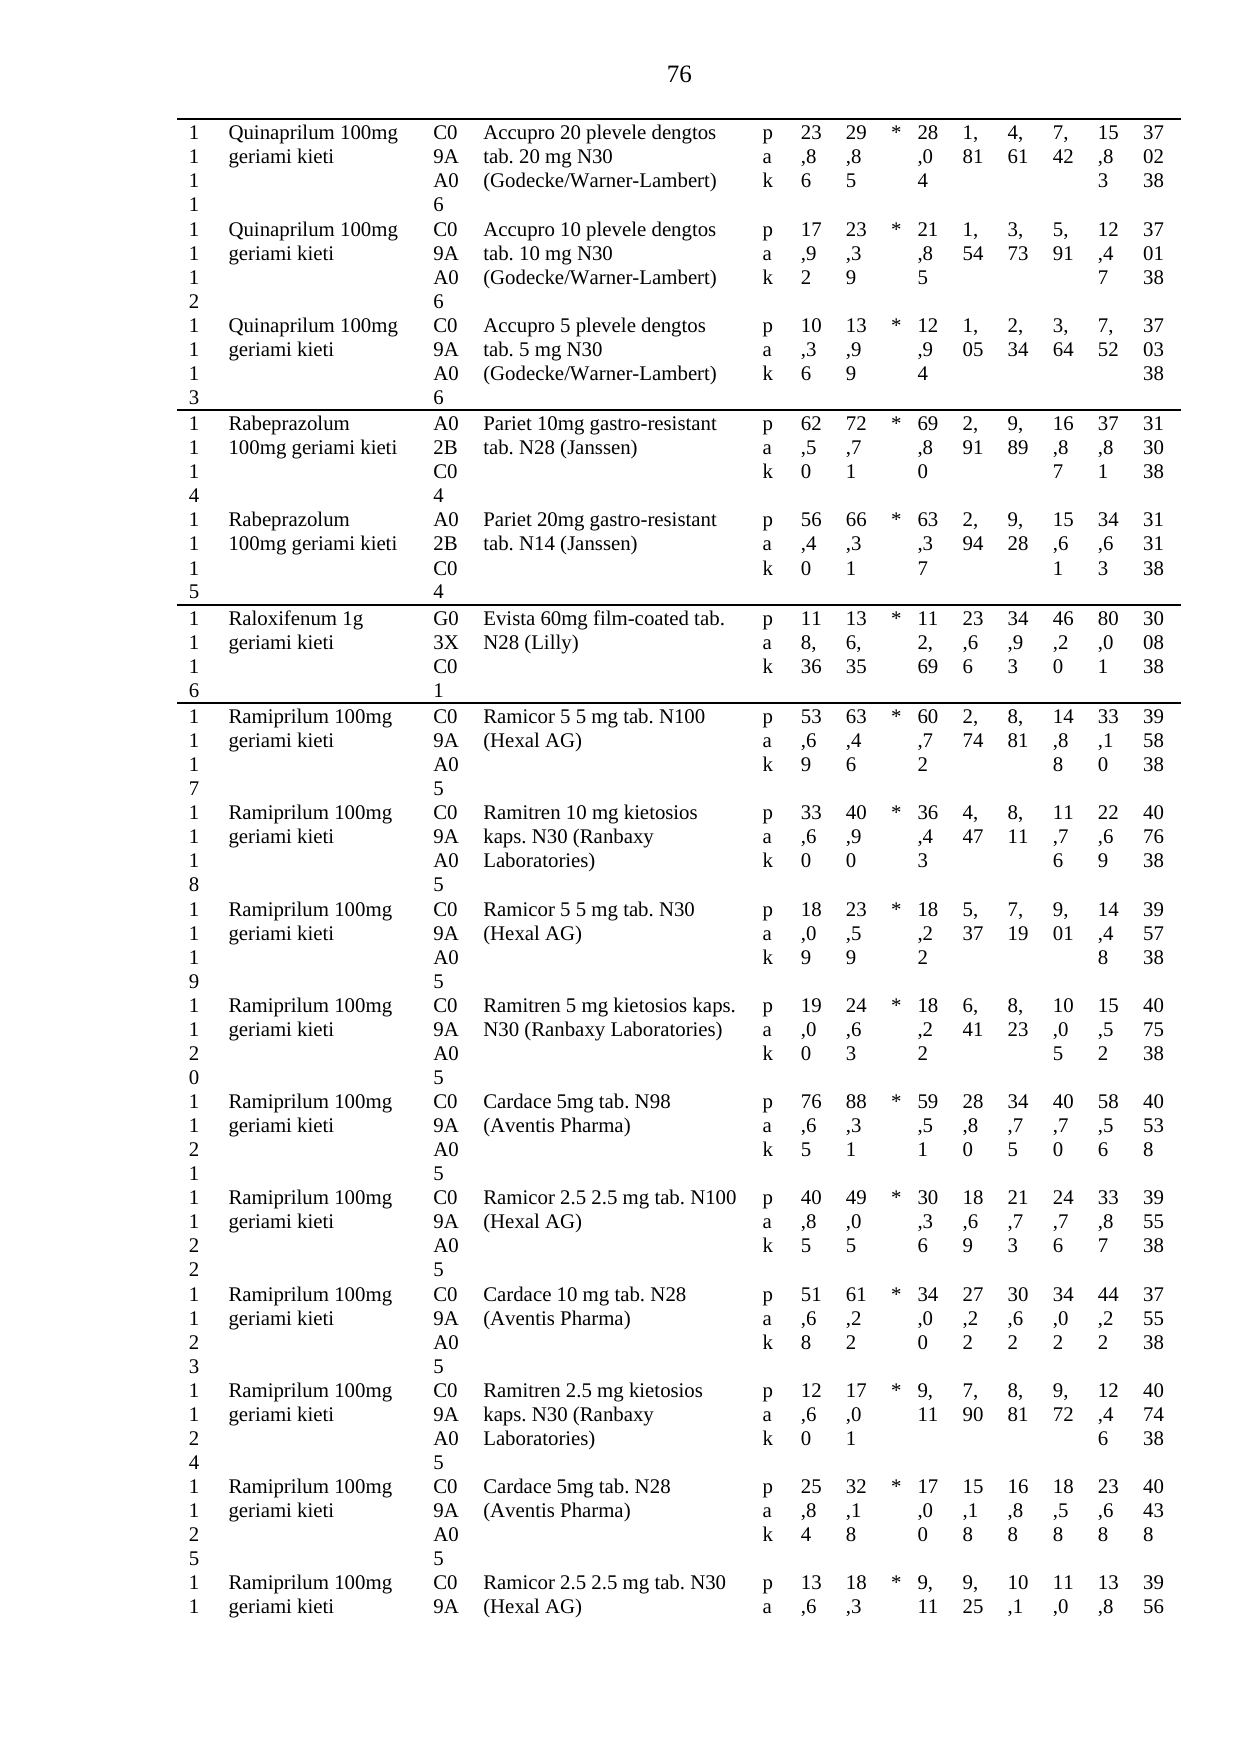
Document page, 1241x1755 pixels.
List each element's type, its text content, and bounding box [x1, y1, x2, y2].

table_cell 300838 [1132, 606, 1181, 702]
table_cell Ramiprilum 100mg geriami kieti [217, 1089, 422, 1185]
table_cell 13,8 [1086, 1570, 1132, 1618]
table_cell 23,39 [834, 216, 879, 313]
table_cell 16,88 [996, 1474, 1041, 1570]
table_cell 63,37 [906, 507, 951, 603]
table_cell pak [751, 1378, 789, 1474]
table_cell 53,69 [789, 704, 834, 800]
table_cell 4,47 [951, 800, 996, 896]
table_cell * [880, 1089, 906, 1185]
table_cell 1125 [177, 1474, 217, 1570]
table_cell C09AA05 [422, 800, 472, 896]
table_cell 8,81 [996, 1378, 1041, 1474]
table_cell 32,18 [834, 1474, 879, 1570]
table_cell 40,85 [789, 1185, 834, 1281]
table_cell 72,71 [834, 411, 879, 507]
table_cell 30,62 [996, 1281, 1041, 1378]
table_cell 1114 [177, 411, 217, 507]
table_cell * [880, 993, 906, 1089]
table_cell C09AA05 [422, 1474, 472, 1570]
table_cell A02BC04 [422, 507, 472, 603]
table_cell 2,74 [951, 704, 996, 800]
table_cell 69,80 [906, 411, 951, 507]
table_cell 14,88 [1041, 704, 1086, 800]
table_cell 25,84 [789, 1474, 834, 1570]
table_cell 370238 [1132, 120, 1181, 216]
table_cell 9,25 [951, 1570, 996, 1618]
table_cell 34,00 [906, 1281, 951, 1378]
table_cell 1111 [177, 120, 217, 216]
table_cell 23,68 [1086, 1474, 1132, 1570]
table_cell 12,60 [789, 1378, 834, 1474]
table_cell 1122 [177, 1185, 217, 1281]
table_cell 8,81 [996, 704, 1041, 800]
table_cell Ramiprilum 100mg geriami kieti [217, 1281, 422, 1378]
table_cell 375538 [1132, 1281, 1181, 1378]
table_cell * [880, 896, 906, 993]
table_cell 15,52 [1086, 993, 1132, 1089]
table_cell * [880, 1281, 906, 1378]
table_cell pak [751, 1089, 789, 1185]
table_cell 3,73 [996, 216, 1041, 313]
table_cell 62,50 [789, 411, 834, 507]
table_cell C09AA05 [422, 993, 472, 1089]
table_cell 34,75 [996, 1089, 1041, 1185]
table_cell Ramitren 5 mg kietosios kaps. N30 (Ranbaxy Laboratories) [472, 993, 751, 1089]
table_cell Pariet 10mg gastro-resistant tab. N28 (Janssen) [472, 411, 751, 507]
table_cell 6,41 [951, 993, 996, 1089]
table_cell * [880, 507, 906, 603]
table_cell 61,22 [834, 1281, 879, 1378]
table_cell 18,69 [951, 1185, 996, 1281]
table_cell Rabeprazolum 100mg geriami kieti [217, 411, 422, 507]
table_cell 44,22 [1086, 1281, 1132, 1378]
table_cell 24,63 [834, 993, 879, 1089]
table_cell 9,11 [906, 1570, 951, 1618]
table_cell 59,51 [906, 1089, 951, 1185]
table_cell 395838 [1132, 704, 1181, 800]
table_cell C09AA05 [422, 1089, 472, 1185]
table_cell 40538 [1132, 1089, 1181, 1185]
table_cell 1,54 [951, 216, 996, 313]
table_cell 5,37 [951, 896, 996, 993]
table_cell 370338 [1132, 313, 1181, 409]
table_cell 313038 [1132, 411, 1181, 507]
table_cell 24,76 [1041, 1185, 1086, 1281]
table_cell 46,20 [1041, 606, 1086, 702]
table_cell 21,73 [996, 1185, 1041, 1281]
table_cell * [880, 704, 906, 800]
table_cell 2,94 [951, 507, 996, 603]
table_cell pa [751, 1570, 789, 1618]
table_cell C09A [422, 1570, 472, 1618]
table_cell 63,46 [834, 704, 879, 800]
table_cell 76,65 [789, 1089, 834, 1185]
table_cell Ramitren 2.5 mg kietosios kaps. N30 (Ranbaxy Laboratories) [472, 1378, 751, 1474]
table_cell 23,66 [951, 606, 996, 702]
table_cell 28,04 [906, 120, 951, 216]
table_cell Cardace 10 mg tab. N28 (Aventis Pharma) [472, 1281, 751, 1378]
table_cell Ramiprilum 100mg geriami kieti [217, 896, 422, 993]
table_cell 395538 [1132, 1185, 1181, 1281]
table_cell 2,34 [996, 313, 1041, 409]
table_cell C09AA06 [422, 120, 472, 216]
table_cell 34,93 [996, 606, 1041, 702]
table_cell Pariet 20mg gastro-resistant tab. N14 (Janssen) [472, 507, 751, 603]
table_cell pak [751, 411, 789, 507]
table_cell Quinaprilum 100mg geriami kieti [217, 120, 422, 216]
table_cell 66,31 [834, 507, 879, 603]
table_cell 34,02 [1041, 1281, 1086, 1378]
table_cell Ramicor 2.5 2.5 mg tab. N100 (Hexal AG) [472, 1185, 751, 1281]
table_cell * [880, 606, 906, 702]
table_cell 40,90 [834, 800, 879, 896]
table_cell 12,47 [1086, 216, 1132, 313]
table_cell 15,18 [951, 1474, 996, 1570]
table_cell 33,10 [1086, 704, 1132, 800]
table_cell Rabeprazolum 100mg geriami kieti [217, 507, 422, 603]
table_cell 3,64 [1041, 313, 1086, 409]
table_cell * [880, 120, 906, 216]
table_cell 395738 [1132, 896, 1181, 993]
table_cell Ramiprilum 100mg geriami kieti [217, 1474, 422, 1570]
table_cell 118,36 [789, 606, 834, 702]
table_cell C09AA05 [422, 1378, 472, 1474]
table_cell 18,09 [789, 896, 834, 993]
table_cell G03XC01 [422, 606, 472, 702]
table_cell pak [751, 120, 789, 216]
table_cell 27,22 [951, 1281, 996, 1378]
table_cell Ramiprilum 100mg geriami kieti [217, 993, 422, 1089]
table_cell Ramicor 5 5 mg tab. N100 (Hexal AG) [472, 704, 751, 800]
table_cell 9,89 [996, 411, 1041, 507]
table_cell Quinaprilum 100mg geriami kieti [217, 216, 422, 313]
table_cell 4,61 [996, 120, 1041, 216]
table_cell 1124 [177, 1378, 217, 1474]
table_cell Ramicor 2.5 2.5 mg tab. N30 (Hexal AG) [472, 1570, 751, 1618]
table_cell 1119 [177, 896, 217, 993]
table_cell 136,35 [834, 606, 879, 702]
table_cell 49,05 [834, 1185, 879, 1281]
table_cell 1112 [177, 216, 217, 313]
table_cell 17,92 [789, 216, 834, 313]
table_cell pak [751, 216, 789, 313]
table_cell Ramiprilum 100mg geriami kieti [217, 704, 422, 800]
table_cell Ramiprilum 100mg geriami kieti [217, 1185, 422, 1281]
table_cell 13,99 [834, 313, 879, 409]
table_cell 15,61 [1041, 507, 1086, 603]
table_cell 13,6 [789, 1570, 834, 1618]
table_cell 1,05 [951, 313, 996, 409]
table_cell 17,00 [906, 1474, 951, 1570]
table_cell * [880, 1570, 906, 1618]
table_cell Accupro 5 plevele dengtos tab. 5 mg N30 (Godecke/Warner-Lambert) [472, 313, 751, 409]
table_cell C09AA05 [422, 1185, 472, 1281]
table_cell 12,46 [1086, 1378, 1132, 1474]
table_cell 3956 [1132, 1570, 1181, 1618]
table_cell 9,72 [1041, 1378, 1086, 1474]
table_cell 29,85 [834, 120, 879, 216]
table_cell 88,31 [834, 1089, 879, 1185]
table_cell * [880, 313, 906, 409]
table_cell 28,80 [951, 1089, 996, 1185]
table_cell Ramitren 10 mg kietosios kaps. N30 (Ranbaxy Laboratories) [472, 800, 751, 896]
table_cell Cardace 5mg tab. N28 (Aventis Pharma) [472, 1474, 751, 1570]
table_cell 1120 [177, 993, 217, 1089]
table_cell 7,52 [1086, 313, 1132, 409]
table_cell Quinaprilum 100mg geriami kieti [217, 313, 422, 409]
table_cell pak [751, 1281, 789, 1378]
table_cell 60,72 [906, 704, 951, 800]
table_cell 9,11 [906, 1378, 951, 1474]
table_cell A02BC04 [422, 411, 472, 507]
table_cell 1117 [177, 704, 217, 800]
table_cell 12,94 [906, 313, 951, 409]
table_cell * [880, 216, 906, 313]
table_cell 7,42 [1041, 120, 1086, 216]
table_cell 1123 [177, 1281, 217, 1378]
table_cell 58,56 [1086, 1089, 1132, 1185]
table_cell Ramiprilum 100mg geriami kieti [217, 800, 422, 896]
table_cell 30,36 [906, 1185, 951, 1281]
table_cell Ramicor 5 5 mg tab. N30 (Hexal AG) [472, 896, 751, 993]
table_cell 15,83 [1086, 120, 1132, 216]
table_cell C09AA05 [422, 704, 472, 800]
table_cell pak [751, 606, 789, 702]
table_cell Ramiprilum 100mg geriami kieti [217, 1378, 422, 1474]
table_cell 36,43 [906, 800, 951, 896]
table_cell pak [751, 507, 789, 603]
table_cell 407638 [1132, 800, 1181, 896]
table_cell 1,81 [951, 120, 996, 216]
table_cell pak [751, 1185, 789, 1281]
table_cell * [880, 800, 906, 896]
table_cell 9,01 [1041, 896, 1086, 993]
table_cell * [880, 411, 906, 507]
table_cell 9,28 [996, 507, 1041, 603]
table_cell 407438 [1132, 1378, 1181, 1474]
table_cell Ramiprilum 100mg geriami kieti [217, 1570, 422, 1618]
table_cell 8,23 [996, 993, 1041, 1089]
table_cell 10,36 [789, 313, 834, 409]
table_cell 8,11 [996, 800, 1041, 896]
table_cell 18,22 [906, 993, 951, 1089]
table_cell 21,85 [906, 216, 951, 313]
table_cell 22,69 [1086, 800, 1132, 896]
table_cell pak [751, 993, 789, 1089]
table_cell 14,48 [1086, 896, 1132, 993]
table_cell 1121 [177, 1089, 217, 1185]
table_cell 18,22 [906, 896, 951, 993]
table_cell C09AA05 [422, 1281, 472, 1378]
table_cell C09AA06 [422, 216, 472, 313]
table_cell 40,70 [1041, 1089, 1086, 1185]
table_cell pak [751, 800, 789, 896]
table_cell * [880, 1474, 906, 1570]
table_cell 7,90 [951, 1378, 996, 1474]
table_cell 407538 [1132, 993, 1181, 1089]
table_cell 16,87 [1041, 411, 1086, 507]
table_cell 313138 [1132, 507, 1181, 603]
table_cell 10,05 [1041, 993, 1086, 1089]
table_cell 19,00 [789, 993, 834, 1089]
table_cell 1115 [177, 507, 217, 603]
table_cell 10,1 [996, 1570, 1041, 1618]
table_cell pak [751, 313, 789, 409]
table_cell Raloxifenum 1g geriami kieti [217, 606, 422, 702]
table_cell C09AA06 [422, 313, 472, 409]
table_cell 33,87 [1086, 1185, 1132, 1281]
table_cell Accupro 10 plevele dengtos tab. 10 mg N30 (Godecke/Warner-Lambert) [472, 216, 751, 313]
table_cell pak [751, 704, 789, 800]
table_cell 18,3 [834, 1570, 879, 1618]
table_cell 1116 [177, 606, 217, 702]
table_cell 33,60 [789, 800, 834, 896]
table_cell Evista 60mg film-coated tab. N28 (Lilly) [472, 606, 751, 702]
table_cell * [880, 1378, 906, 1474]
table_cell 37,81 [1086, 411, 1132, 507]
table_cell Cardace 5mg tab. N98 (Aventis Pharma) [472, 1089, 751, 1185]
table_cell 17,01 [834, 1378, 879, 1474]
table_cell 5,91 [1041, 216, 1086, 313]
table_cell 80,01 [1086, 606, 1132, 702]
table_cell 1113 [177, 313, 217, 409]
table_cell 34,63 [1086, 507, 1132, 603]
table_cell 56,40 [789, 507, 834, 603]
table_cell 7,19 [996, 896, 1041, 993]
table_cell 112,69 [906, 606, 951, 702]
table_cell Accupro 20 plevele dengtos tab. 20 mg N30 (Godecke/Warner-Lambert) [472, 120, 751, 216]
table_cell * [880, 1185, 906, 1281]
table_cell 23,59 [834, 896, 879, 993]
table_cell 51,68 [789, 1281, 834, 1378]
table_cell 40438 [1132, 1474, 1181, 1570]
table_cell 11,0 [1041, 1570, 1086, 1618]
table_cell 11 [177, 1570, 217, 1618]
table_cell 23,86 [789, 120, 834, 216]
table_cell C09AA05 [422, 896, 472, 993]
table_cell 18,58 [1041, 1474, 1086, 1570]
table_cell pak [751, 1474, 789, 1570]
table_cell 2,91 [951, 411, 996, 507]
table_cell 1118 [177, 800, 217, 896]
table_cell pak [751, 896, 789, 993]
table_cell 11,76 [1041, 800, 1086, 896]
table_cell 370138 [1132, 216, 1181, 313]
